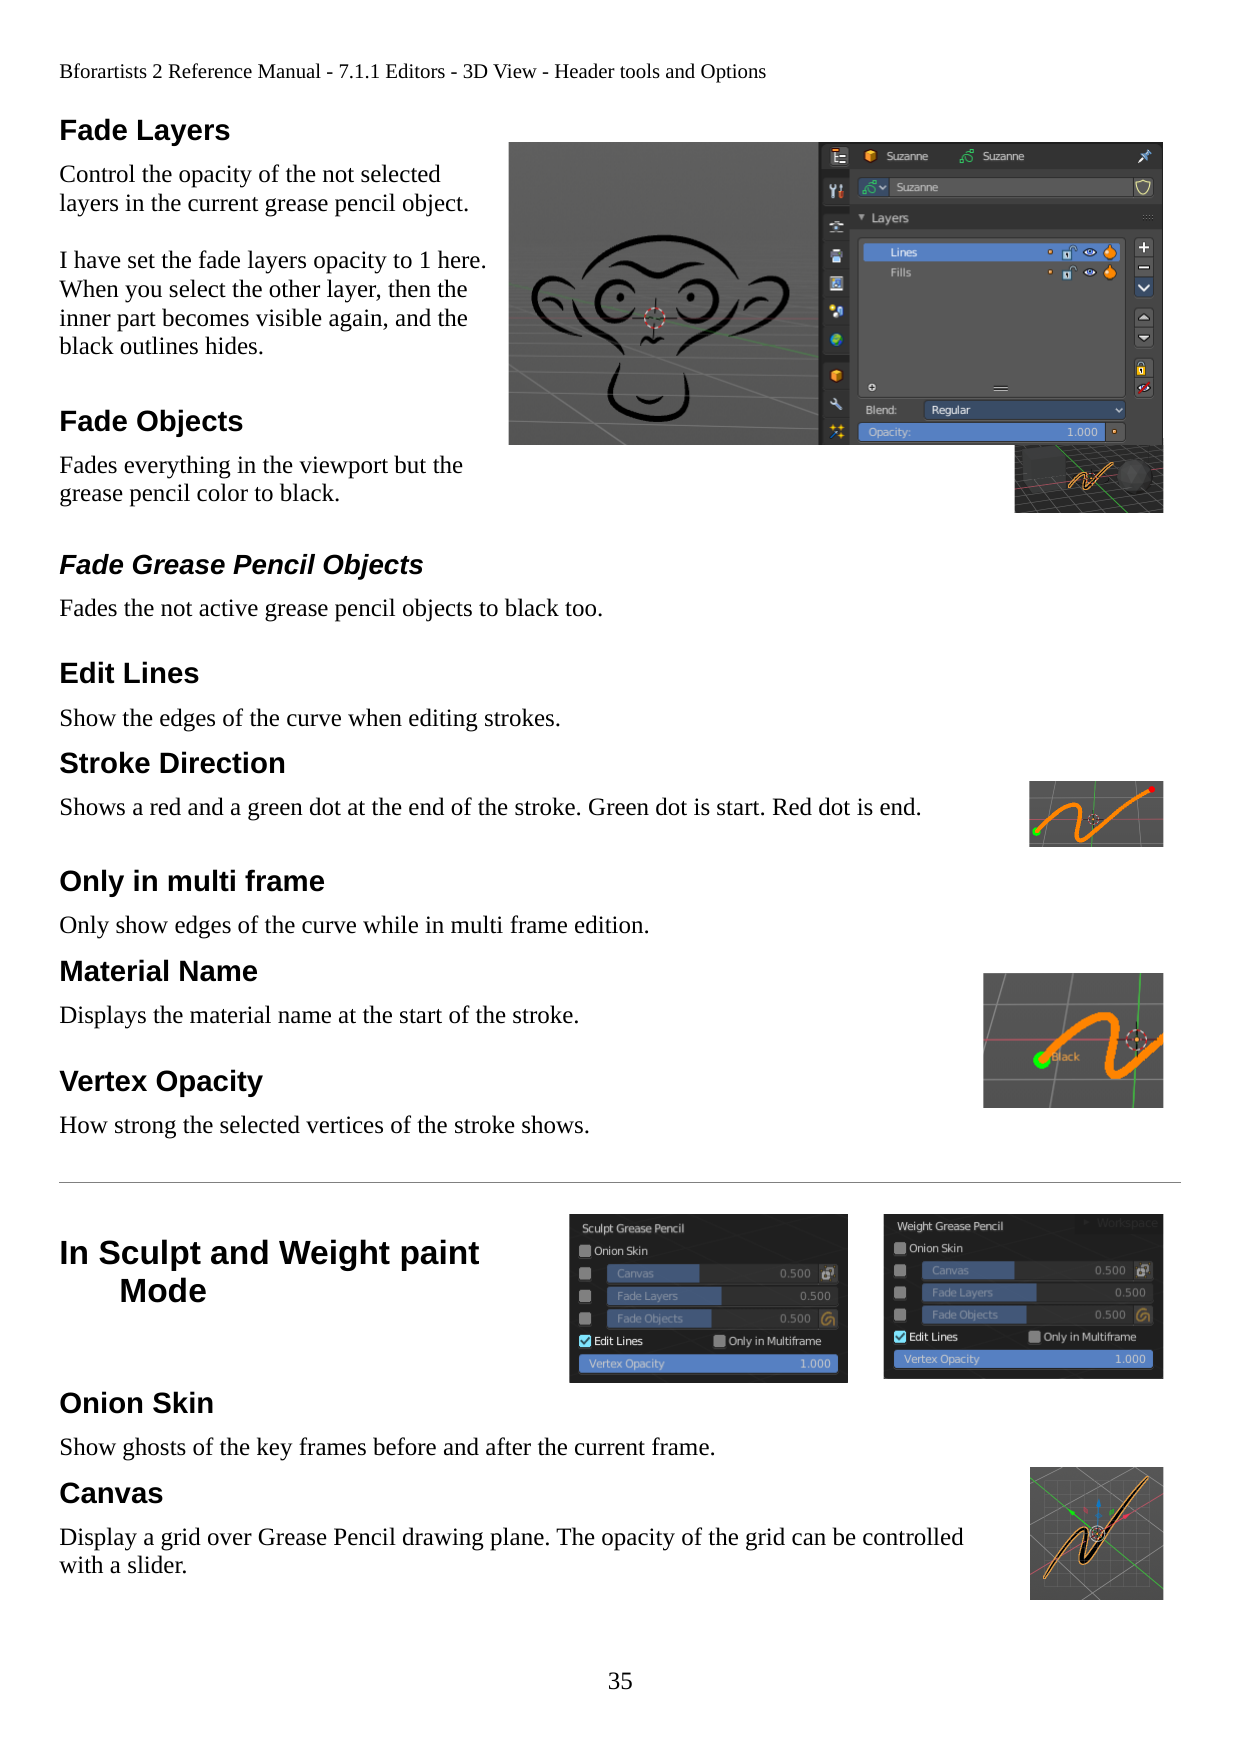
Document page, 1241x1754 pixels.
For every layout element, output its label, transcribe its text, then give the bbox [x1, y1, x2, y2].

subtitle Edit Lines [59, 656, 1181, 690]
text Fades everything in the viewport but the grease pencil color to black. [59, 450, 1014, 507]
subtitle Stroke Direction [59, 746, 1181, 780]
subtitle Vertex Opacity [59, 1064, 983, 1098]
subtitle Fade Layers [59, 113, 1181, 146]
subtitle [848, 1233, 883, 1310]
subtitle In Sculpt and Weight paint Mode [59, 1233, 569, 1310]
subtitle Canvas [59, 1476, 1030, 1509]
text Display a grid over Grease Pencil drawing plane. The opacity of the grid can be controlled with a slider. [59, 1522, 1030, 1579]
picture [983, 973, 1164, 1108]
picture [1029, 781, 1164, 847]
subtitle [1164, 1233, 1181, 1310]
subtitle [1164, 403, 1181, 437]
text Shows a red and a green dot at the end of the stroke. Green dot is start. Red dot is end. [59, 792, 1029, 821]
text Control the opacity of the not selected layers in the current grease pencil object. [59, 159, 508, 216]
text Show ghosts of the key frames before and after the current frame. [59, 1432, 1181, 1461]
subtitle Only in multi frame [59, 864, 1181, 898]
subtitle [1164, 1064, 1181, 1098]
text Only show edges of the curve while in multi frame edition. [59, 911, 1181, 939]
subtitle [1164, 1476, 1181, 1509]
text Show the edges of the curve when editing strokes. [59, 703, 1181, 731]
text I have set the fade layers opacity to 1 here. When you select the other layer, then the inner part becomes visible again, and the black outlines hides. [59, 245, 508, 360]
picture [883, 1214, 1164, 1379]
text Displays the material name at the start of the stroke. [59, 1000, 983, 1029]
subtitle Fade Grease Pencil Objects [59, 548, 1181, 580]
picture [1030, 1467, 1164, 1600]
subtitle Material Name [59, 954, 1181, 988]
subtitle Onion Skin [59, 1386, 1181, 1420]
picture [569, 1214, 848, 1383]
text How strong the selected vertices of the stroke shows. [59, 1110, 1181, 1139]
subtitle Fade Objects [59, 403, 508, 437]
text Fades the not active grease pencil objects to black too. [59, 593, 1181, 622]
picture [508, 142, 1164, 513]
